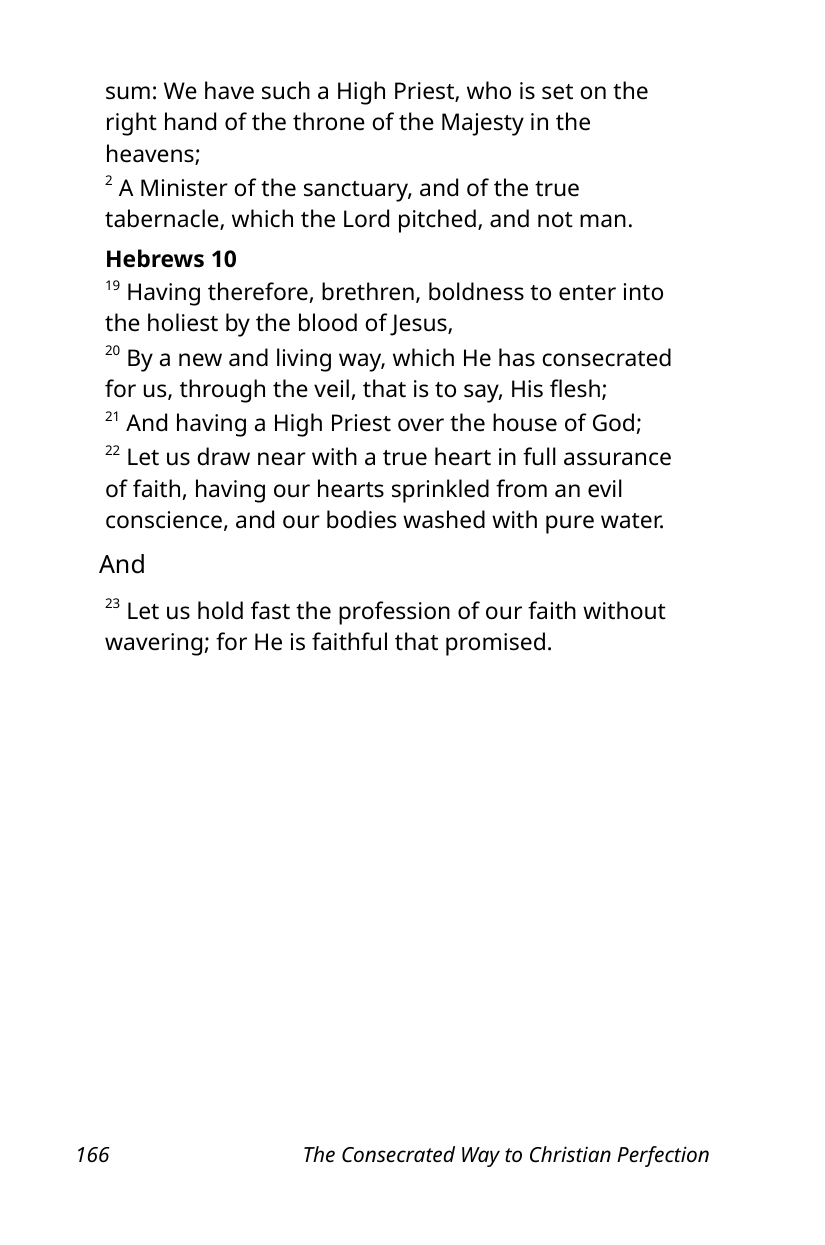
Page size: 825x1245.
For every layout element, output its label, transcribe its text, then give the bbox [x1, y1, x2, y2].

text 21 And having a High Priest over the house of God; [105, 407, 682, 438]
text And [75, 547, 712, 581]
text 19 Having therefore, brethren, boldness to enter into the holiest by the blood of Jesus, [105, 276, 682, 338]
text sum: We have such a High Priest, who is set on the right hand of the throne of the Majesty in the heavens; [105, 75, 682, 169]
text 23 Let us hold fast the profession of our faith without wavering; for He is faithful that promised. [105, 595, 682, 657]
text Hebrews 10 [105, 243, 712, 274]
text 2 A Minister of the sanctuary, and of the true tabernacle, which the Lord pitched, and not man. [105, 172, 682, 234]
text 22 Let us draw near with a true heart in full assurance of faith, having our hearts sprinkled from an evil conscience, and our bodies washed with pure water. [105, 441, 682, 535]
text 20 By a new and living way, which He has consecrated for us, through the veil, that is to say, His flesh; [105, 342, 682, 404]
